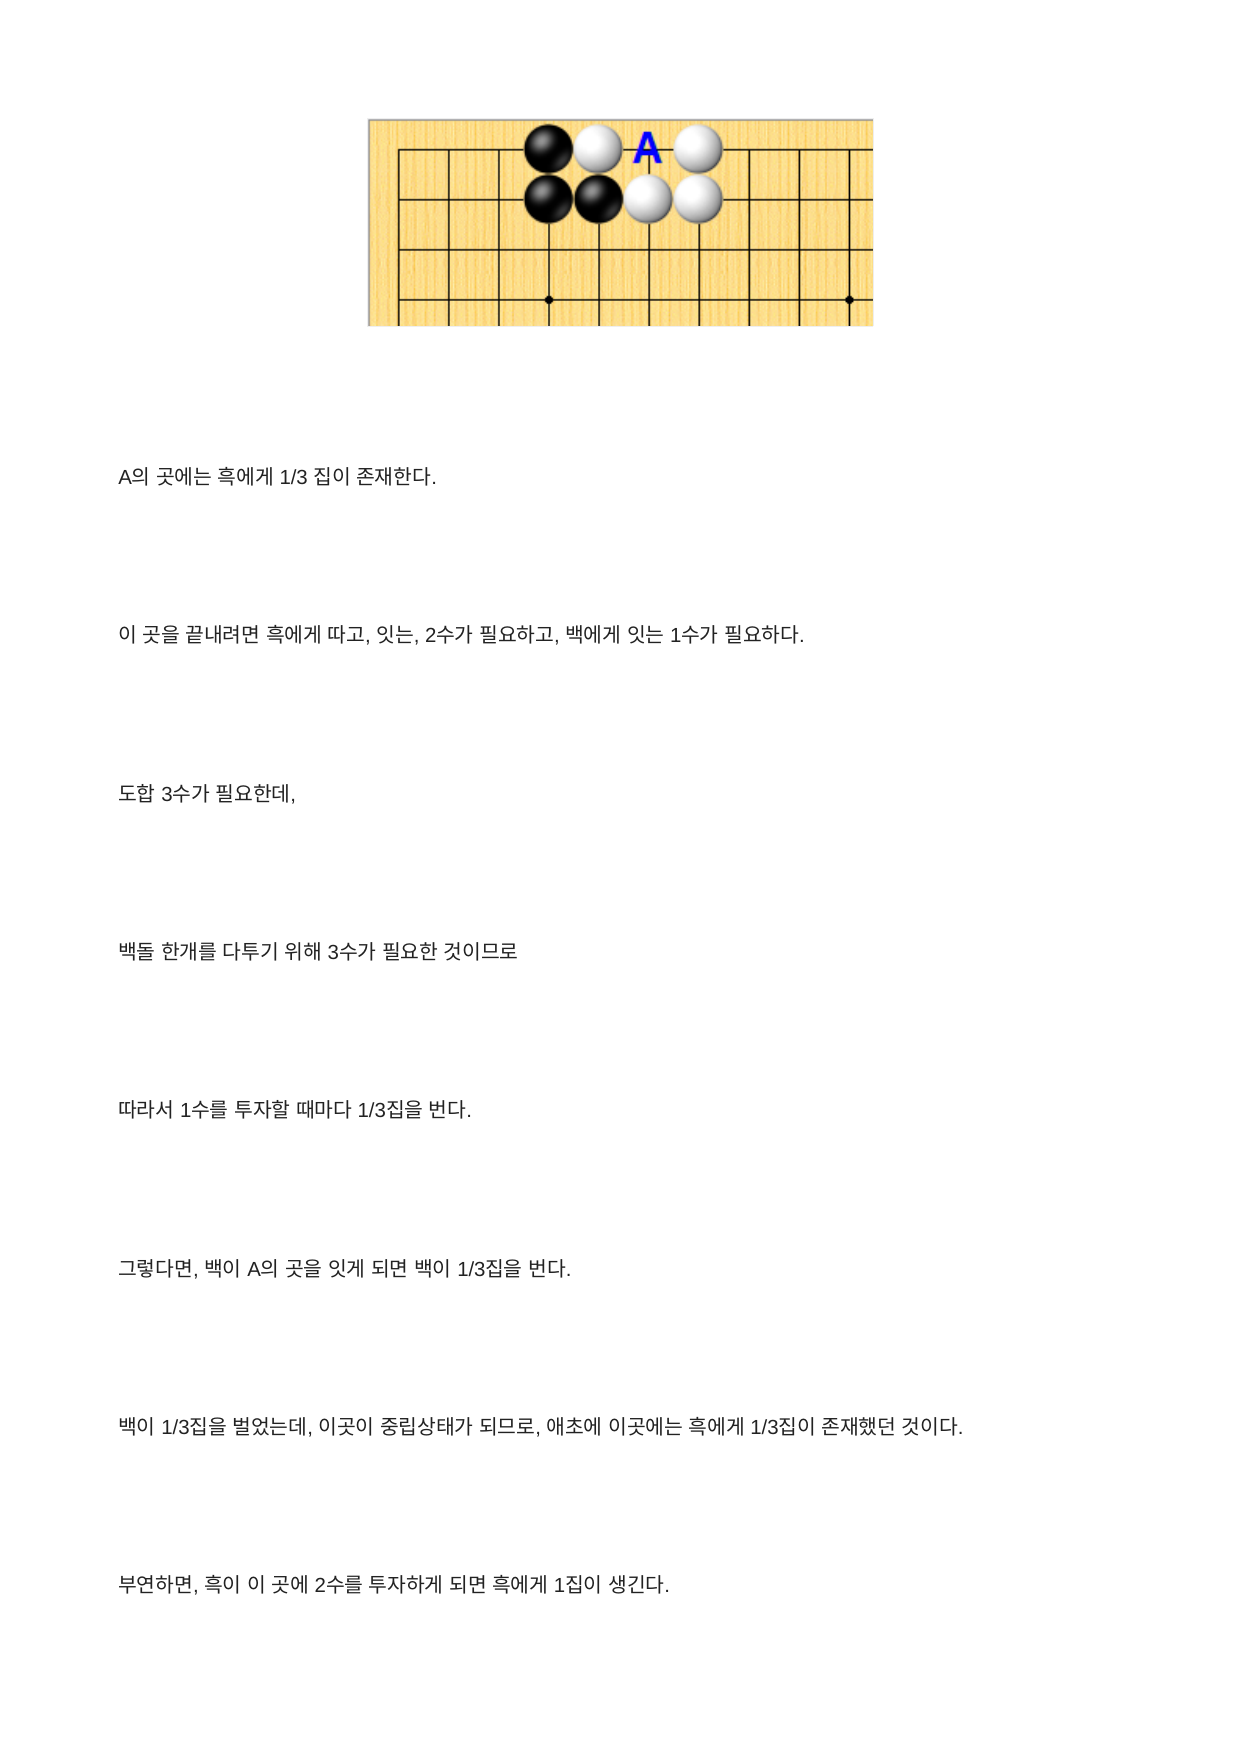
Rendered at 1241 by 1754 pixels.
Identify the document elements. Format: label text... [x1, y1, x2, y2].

text 도합 3수가 필요한데, [118, 782, 1122, 805]
text 백돌 한개를 다투기 위해 3수가 필요한 것이므로 [118, 940, 1122, 963]
text 이 곳을 끝내려면 흑에게 따고, 잇는, 2수가 필요하고, 백에게 잇는 1수가 필요하다. [118, 623, 1122, 647]
text 그렇다면, 백이 A의 곳을 잇게 되면 백이 1/3집을 번다. [118, 1257, 1122, 1280]
text 부연하면, 흑이 이 곳에 2수를 투자하게 되면 흑에게 1집이 생긴다. [118, 1573, 1122, 1597]
text A의 곳에는 흑에게 1/3 집이 존재한다. [118, 465, 1122, 488]
text 백이 1/3집을 벌었는데, 이곳이 중립상태가 되므로, 애초에 이곳에는 흑에게 1/3집이 존재했던 것이다. [118, 1415, 1122, 1438]
picture [368, 119, 873, 326]
text 따라서 1수를 투자할 때마다 1/3집을 번다. [118, 1098, 1122, 1122]
